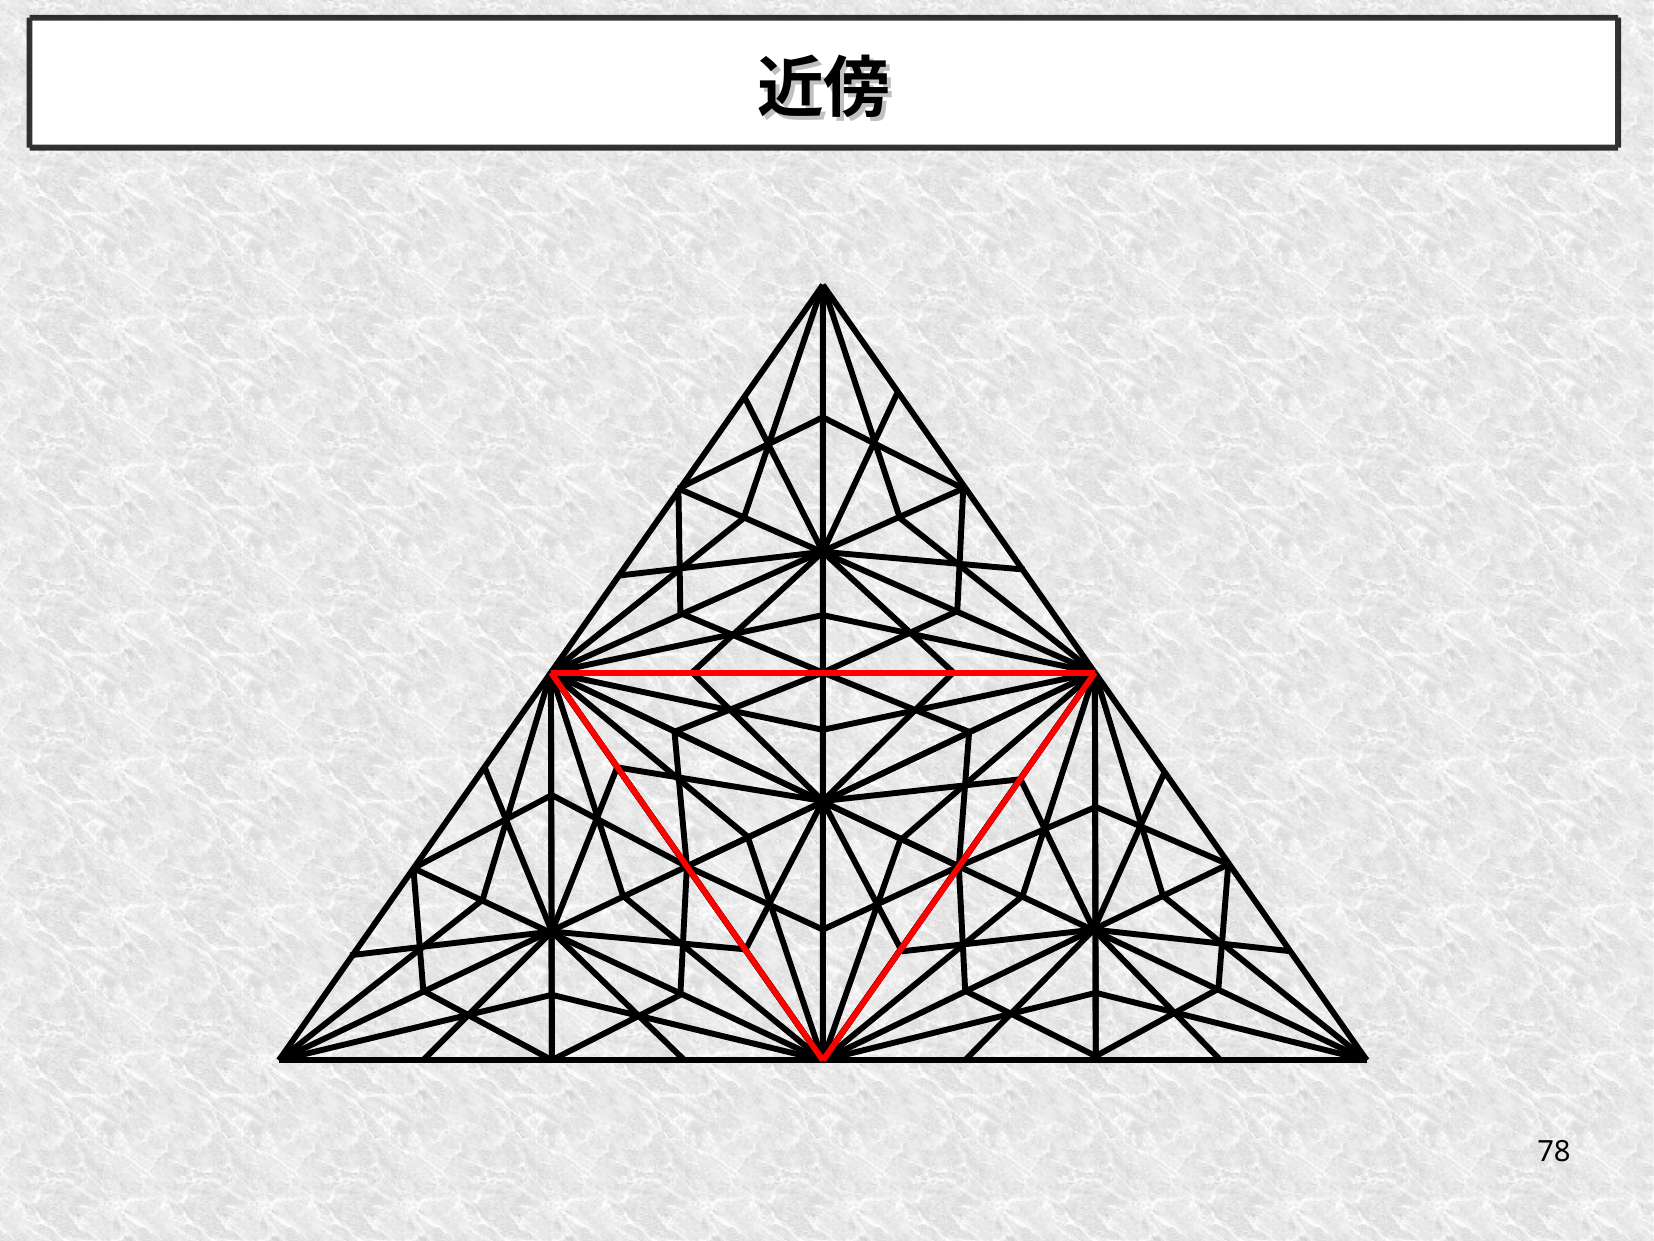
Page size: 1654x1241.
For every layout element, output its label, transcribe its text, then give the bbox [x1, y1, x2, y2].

picture [0, 0, 1654, 1241]
text_box 近傍 [29, 17, 1619, 148]
